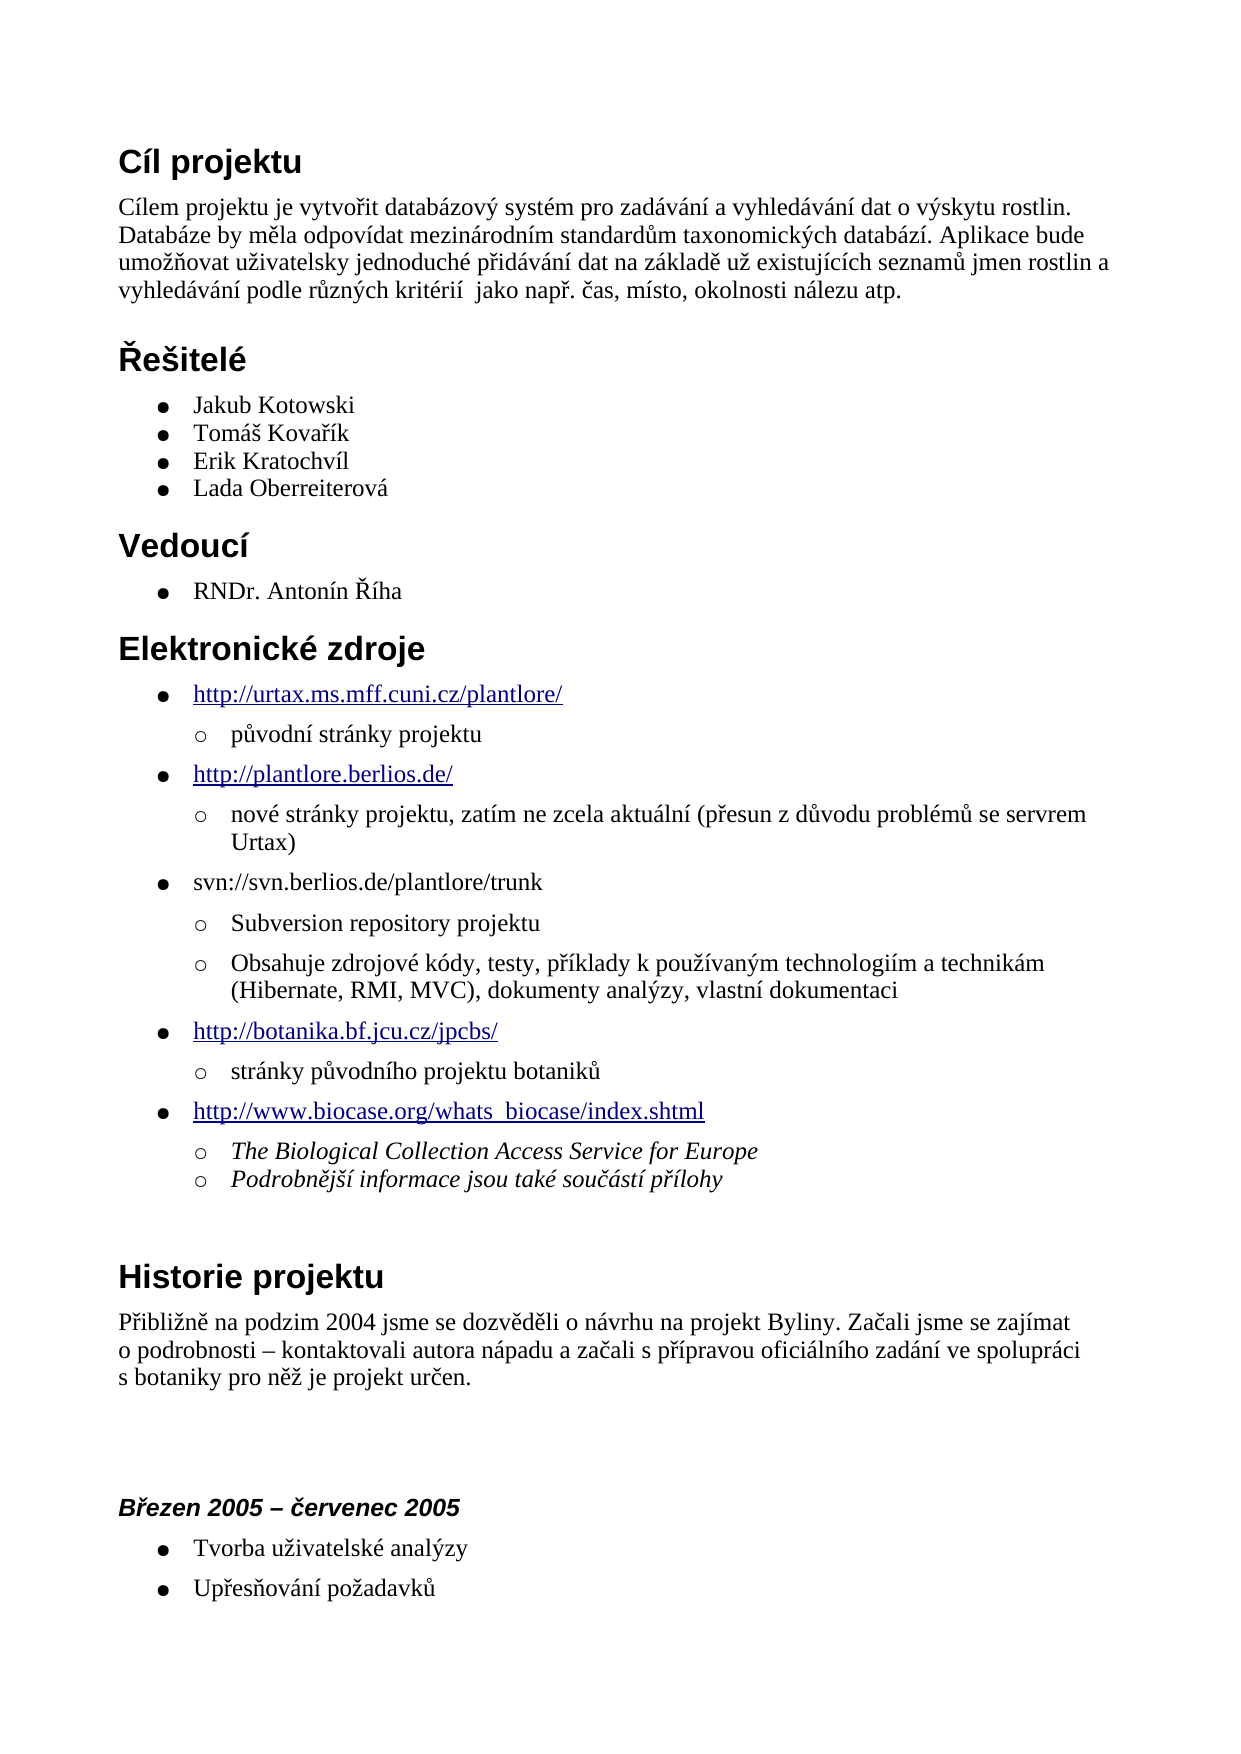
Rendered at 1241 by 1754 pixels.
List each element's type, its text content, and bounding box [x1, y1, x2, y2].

subtitle Cíl projektu [118, 143, 1122, 181]
subtitle Elektronické zdroje [118, 630, 1122, 667]
list http://botanika.bf.jcu.cz/jpcbs/ [156, 1017, 1122, 1044]
list stránky původního projektu botaniků [193, 1057, 1122, 1085]
subtitle Historie projektu [118, 1258, 1122, 1296]
text Cílem projektu je vytvořit databázový systém pro zadávání a vyhledávání dat o výskytu rostlin. Databáze by měla odpovídat mezinárodním standardům taxonomických databází. Aplikace bude umožňovat uživatelsky jednoduché přidávání dat na základě už existujících seznamů jmen rostlin a vyhledávání podle různých kritérií jako např. čas, místo, okolnosti nálezu atp. [118, 193, 1122, 304]
list Tomáš Kovařík [156, 419, 1122, 447]
list RNDr. Antonín Říha [156, 577, 1122, 605]
list http://www.biocase.org/whats_biocase/index.shtml [156, 1097, 1122, 1125]
list Jakub Kotowski [156, 391, 1122, 419]
list Podrobnější informace jsou také součástí přílohy [193, 1165, 1122, 1193]
list nové stránky projektu, zatím ne zcela aktuální (přesun z důvodu problémů se servrem Urtax) [193, 801, 1122, 856]
list Upřesňování požadavků [156, 1574, 1122, 1602]
list svn://svn.berlios.de/plantlore/trunk [156, 868, 1122, 896]
subtitle Vedoucí [118, 527, 1122, 565]
list Tvorba uživatelské analýzy [156, 1534, 1122, 1562]
list Subversion repository projektu [193, 909, 1122, 936]
list The Biological Collection Access Service for Europe [193, 1137, 1122, 1165]
list Lada Oberreiterová [156, 474, 1122, 502]
list původní stránky projektu [193, 720, 1122, 748]
subtitle Řešitelé [118, 341, 1122, 379]
list Erik Kratochvíl [156, 447, 1122, 474]
list http://plantlore.berlios.de/ [156, 760, 1122, 788]
list http://urtax.ms.mff.cuni.cz/plantlore/ [156, 680, 1122, 708]
text Přibližně na podzim 2004 jsme se dozvěděli o návrhu na projekt Byliny. Začali jsme se zajímat o podrobnosti – kontaktovali autora nápadu a začali s přípravou oficiálního zadání ve spolupráci s botaniky pro něž je projekt určen. [118, 1308, 1122, 1391]
list Obsahuje zdrojové kódy, testy, příklady k používaným technologiím a technikám (Hibernate, RMI, MVC), dokumenty analýzy, vlastní dokumentaci [193, 949, 1122, 1004]
subtitle Březen 2005 – červenec 2005 [118, 1494, 1122, 1522]
